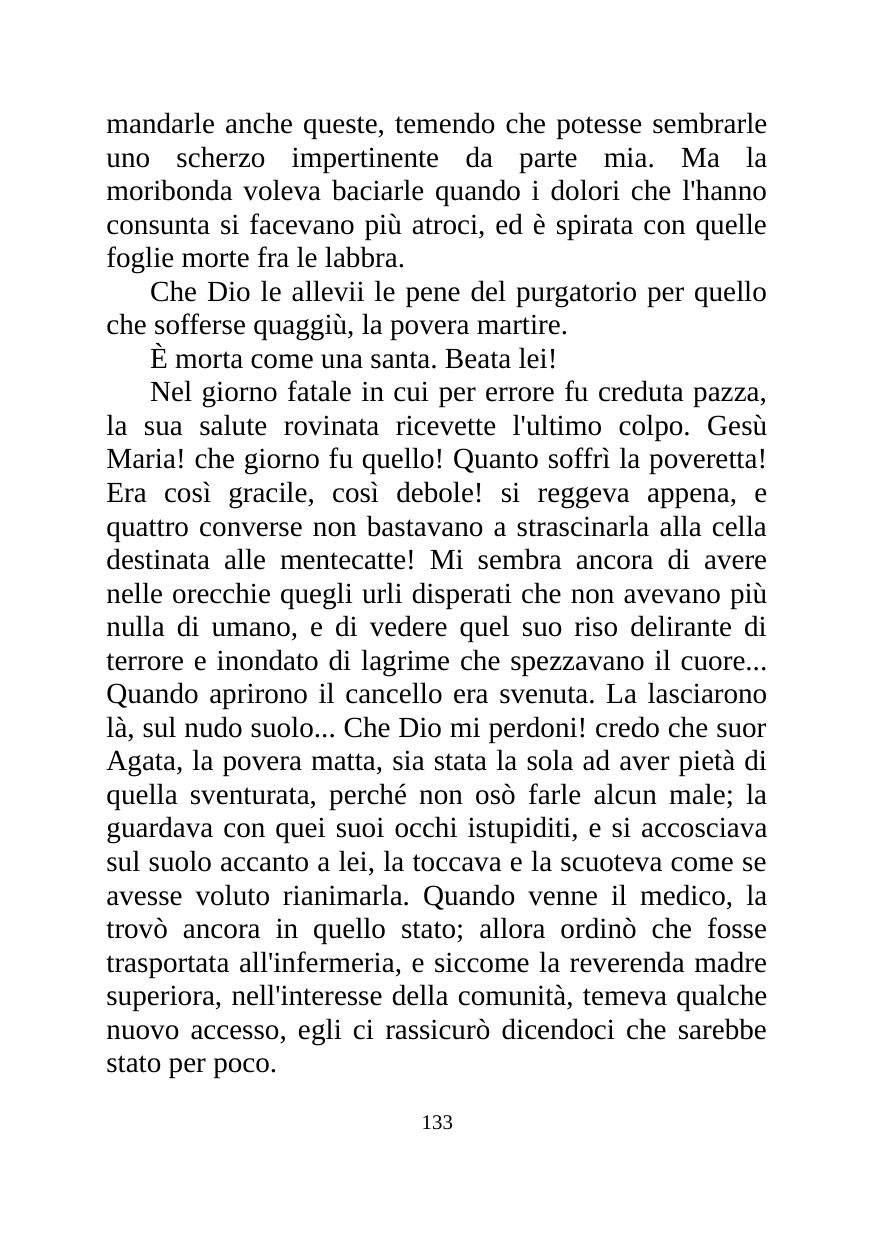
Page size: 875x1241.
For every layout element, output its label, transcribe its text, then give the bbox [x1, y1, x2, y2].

text Nel giorno fatale in cui per errore fu creduta pazza, la sua salute rovinata ricevette l'ultimo colpo. Gesù Maria! che giorno fu quello! Quanto soffrì la poveretta! Era così gracile, così debole! si reggeva appena, e quattro converse non bastavano a strascinarla alla cella destinata alle mentecatte! Mi sembra ancora di avere nelle orecchie quegli urli disperati che non avevano più nulla di umano, e di vedere quel suo riso delirante di terrore e inondato di lagrime che spezzavano il cuore... Quando aprirono il cancello era svenuta. La lasciarono là, sul nudo suolo... Che Dio mi perdoni! credo che suor Agata, la povera matta, sia stata la sola ad aver pietà di quella sventurata, perché non osò farle alcun male; la guardava con quei suoi occhi istupiditi, e si accosciava sul suolo accanto a lei, la toccava e la scuoteva come se avesse voluto rianimarla. Quando venne il medico, la trovò ancora in quello stato; allora ordinò che fosse trasportata all'infermeria, e siccome la reverenda madre superiora, nell'interesse della comunità, temeva qualche nuovo accesso, egli ci rassicurò dicendoci che sarebbe stato per poco. [106, 374, 768, 1079]
text È morta come una santa. Beata lei! [106, 341, 768, 374]
text Che Dio le allevii le pene del purgatorio per quello che sofferse quaggiù, la povera martire. [106, 274, 768, 341]
text mandarle anche queste, temendo che potesse sembrarle uno scherzo impertinente da parte mia. Ma la moribonda voleva baciarle quando i dolori che l'hanno consunta si facevano più atroci, ed è spirata con quelle foglie morte fra le labbra. [106, 106, 768, 274]
